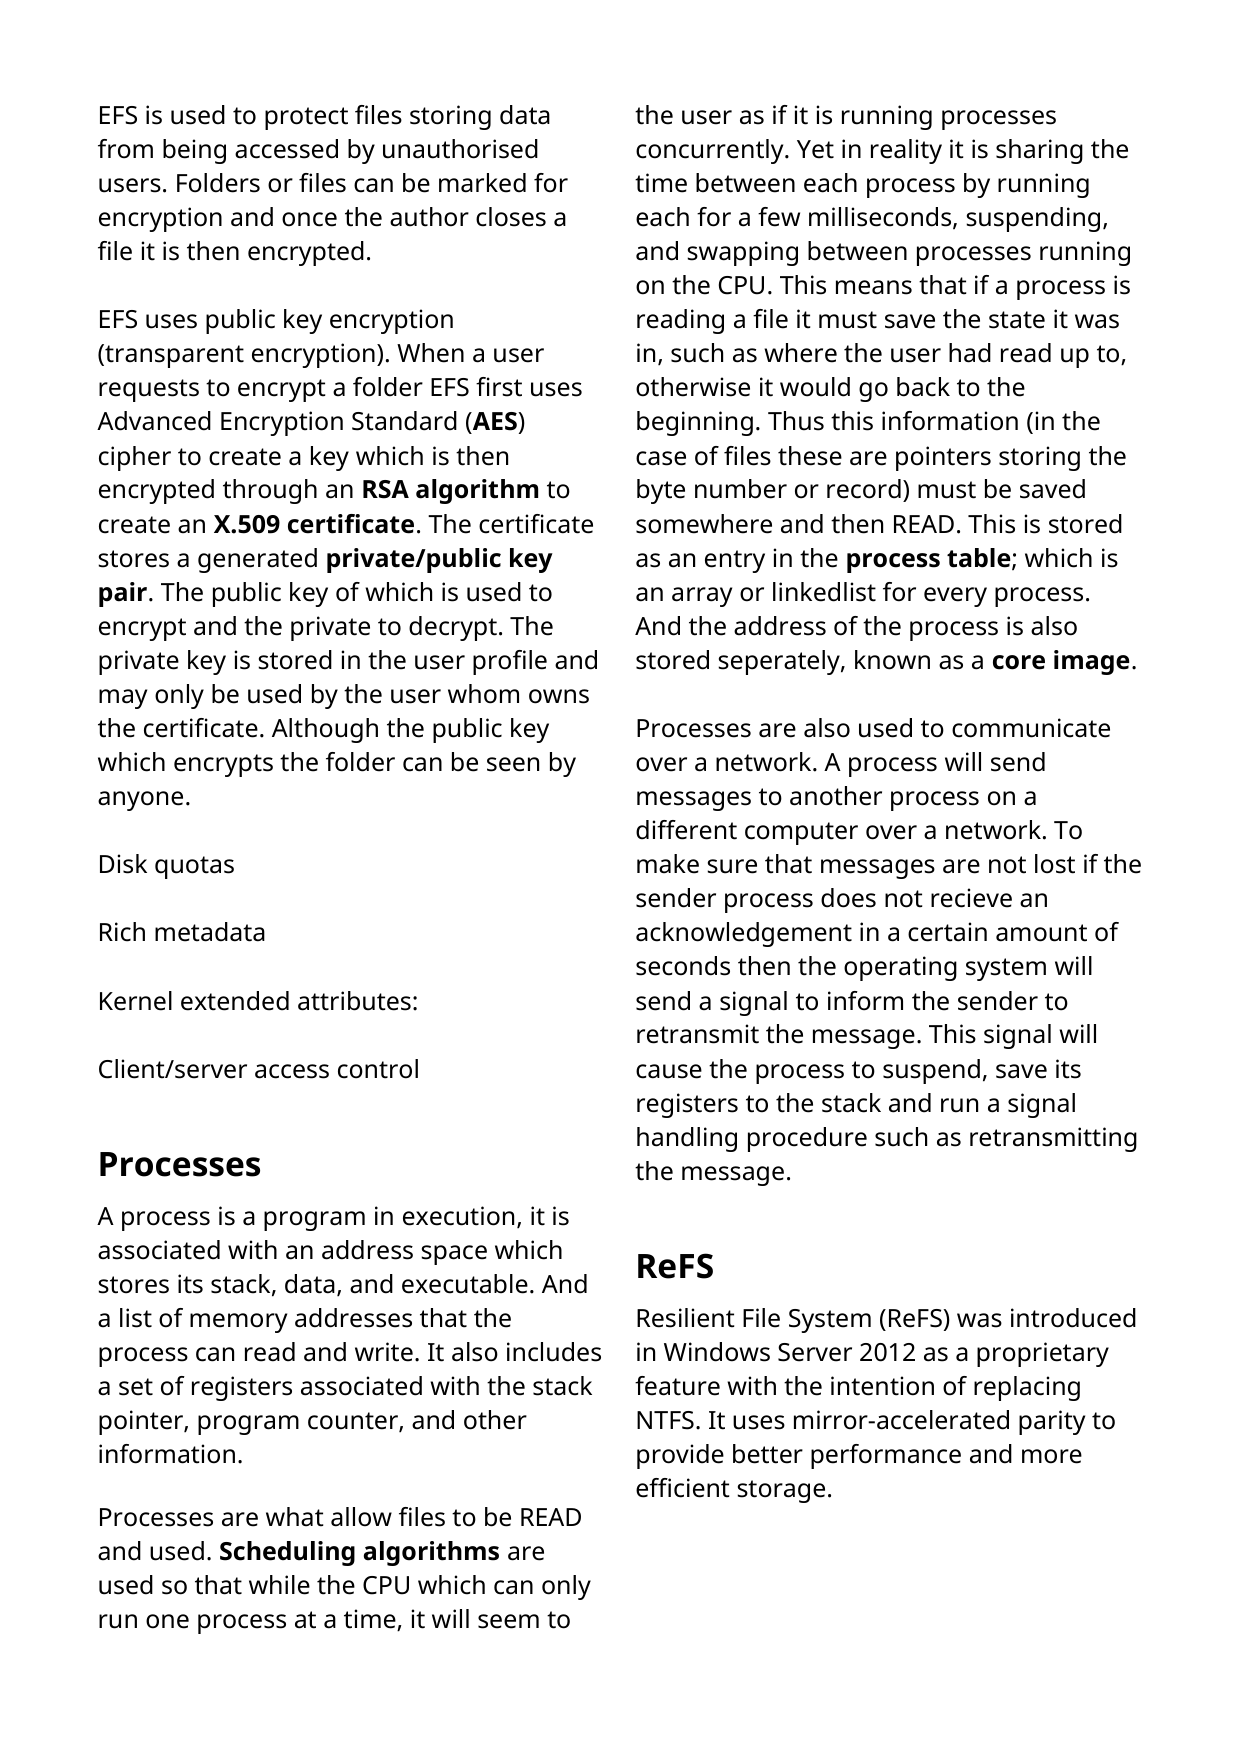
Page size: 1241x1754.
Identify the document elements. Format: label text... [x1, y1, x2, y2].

text the user as if it is running processes concurrently. Yet in reality it is sharing the time between each process by running each for a few milliseconds, suspending, and swapping between processes running on the CPU. This means that if a process is reading a file it must save the state it was in, such as where the user had read up to, otherwise it would go back to the beginning. Thus this information (in the case of files these are pointers storing the byte number or record) must be saved somewhere and then READ. This is stored as an entry in the process table; which is an array or linkedlist for every process. And the address of the process is also stored seperately, known as a core image. [635, 97, 1143, 677]
text Disk quotas [97, 847, 605, 881]
text Kernel extended attributes: [97, 983, 605, 1017]
text Processes are what allow files to be READ and used. Scheduling algorithms are used so that while the CPU which can only run one process at a time, it will seem to [97, 1499, 605, 1636]
text A process is a program in execution, it is associated with an address space which stores its stack, data, and executable. And a list of memory addresses that the process can read and write. It also includes a set of registers associated with the stack pointer, program counter, and other information. [97, 1198, 605, 1471]
subtitle ReFS [635, 1242, 1143, 1288]
text Rich metadata [97, 915, 605, 949]
text Resilient File System (ReFS) was introduced in Windows Server 2012 as a proprietary feature with the intention of replacing NTFS. It uses mirror-accelerated parity to provide better performance and more efficient storage. [635, 1301, 1143, 1505]
text EFS uses public key encryption (transparent encryption). When a user requests to encrypt a folder EFS first uses Advanced Encryption Standard (AES) cipher to create a key which is then encrypted through an RSA algorithm to create an X.509 certificate. The certificate stores a generated private/public key pair. The public key of which is used to encrypt and the private to decrypt. The private key is stored in the user profile and may only be used by the user whom owns the certificate. Although the public key which encrypts the folder can be seen by anyone. [97, 302, 605, 813]
text Client/server access control [97, 1051, 605, 1085]
text Processes are also used to communicate over a network. A process will send messages to another process on a different computer over a network. To make sure that messages are not lost if the sender process does not recieve an acknowledgement in a certain amount of seconds then the operating system will send a signal to inform the sender to retransmit the message. This signal will cause the process to suspend, save its registers to the stack and run a signal handling procedure such as retransmitting the message. [635, 711, 1143, 1187]
subtitle Processes [97, 1140, 605, 1186]
text EFS is used to protect files storing data from being accessed by unauthorised users. Folders or files can be marked for encryption and once the author closes a file it is then encrypted. [97, 97, 605, 268]
